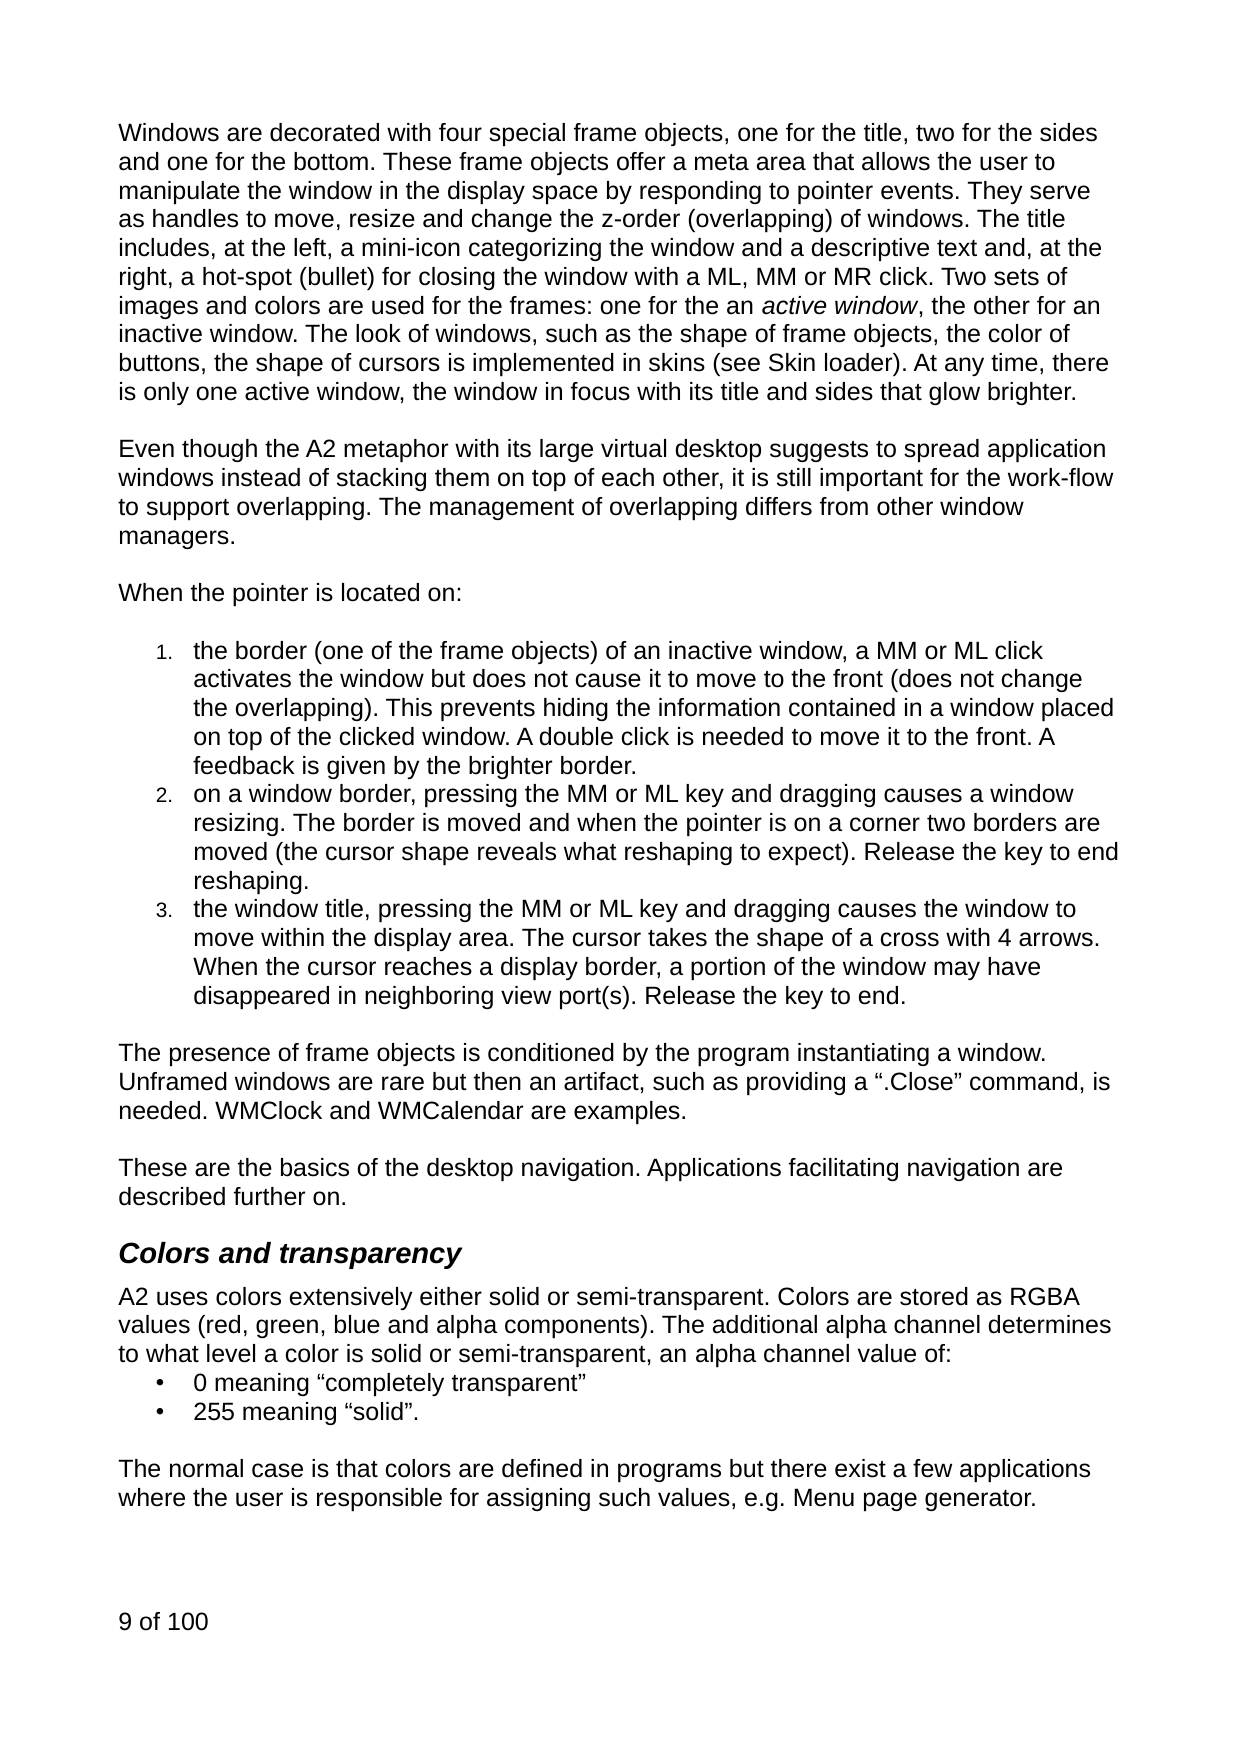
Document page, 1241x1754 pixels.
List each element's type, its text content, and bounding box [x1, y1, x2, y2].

list the border (one of the frame objects) of an inactive window, a MM or ML click activates the window but does not cause it to move to the front (does not change the overlapping). This prevents hiding the information contained in a window placed on top of the clicked window. A double click is needed to move it to the front. A feedback is given by the brighter border. [156, 636, 1122, 779]
text The presence of frame objects is conditioned by the program instantiating a window. Unframed windows are rare but then an artifact, such as providing a “.Close” command, is needed. WMClock and WMCalendar are examples. [118, 1038, 1122, 1124]
list on a window border, pressing the MM or ML key and dragging causes a window resizing. The border is moved and when the pointer is on a corner two borders are moved (the cursor shape reveals what reshaping to expect). Release the key to end reshaping. [156, 779, 1122, 894]
text These are the basics of the desktop navigation. Applications facilitating navigation are described further on. [118, 1153, 1122, 1211]
text A2 uses colors extensively either solid or semi-transparent. Colors are stored as RGBA values (red, green, blue and alpha components). The additional alpha channel determines to what level a color is solid or semi-transparent, an alpha channel value of: [118, 1282, 1122, 1368]
list the window title, pressing the MM or ML key and dragging causes the window to move within the display area. The cursor takes the shape of a cross with 4 arrows. When the cursor reaches a display border, a portion of the window may have disappeared in neighboring view port(s). Release the key to end. [156, 894, 1122, 1009]
text The normal case is that colors are defined in programs but there exist a few applications where the user is responsible for assigning such values, e.g. Menu page generator. [118, 1454, 1122, 1512]
text When the pointer is located on: [118, 578, 1122, 607]
list 255 meaning “solid”. [156, 1397, 1122, 1426]
list 0 meaning “completely transparent” [156, 1368, 1122, 1397]
text Windows are decorated with four special frame objects, one for the title, two for the sides and one for the bottom. These frame objects offer a meta area that allows the user to manipulate the window in the display space by responding to pointer events. They serve as handles to move, resize and change the z-order (overlapping) of windows. The title includes, at the left, a mini-icon categorizing the window and a descriptive text and, at the right, a hot-spot (bullet) for closing the window with a ML, MM or MR click. Two sets of images and colors are used for the frames: one for the an active window, the other for an inactive window. The look of windows, such as the shape of frame objects, the color of buttons, the shape of cursors is implemented in skins (see Skin loader). At any time, there is only one active window, the window in focus with its title and sides that glow brighter. [118, 118, 1122, 406]
text Even though the A2 metaphor with its large virtual desktop suggests to spread application windows instead of stacking them on top of each other, it is still important for the work-flow to support overlapping. The management of overlapping differs from other window managers. [118, 434, 1122, 549]
subtitle Colors and transparency [118, 1236, 1122, 1269]
